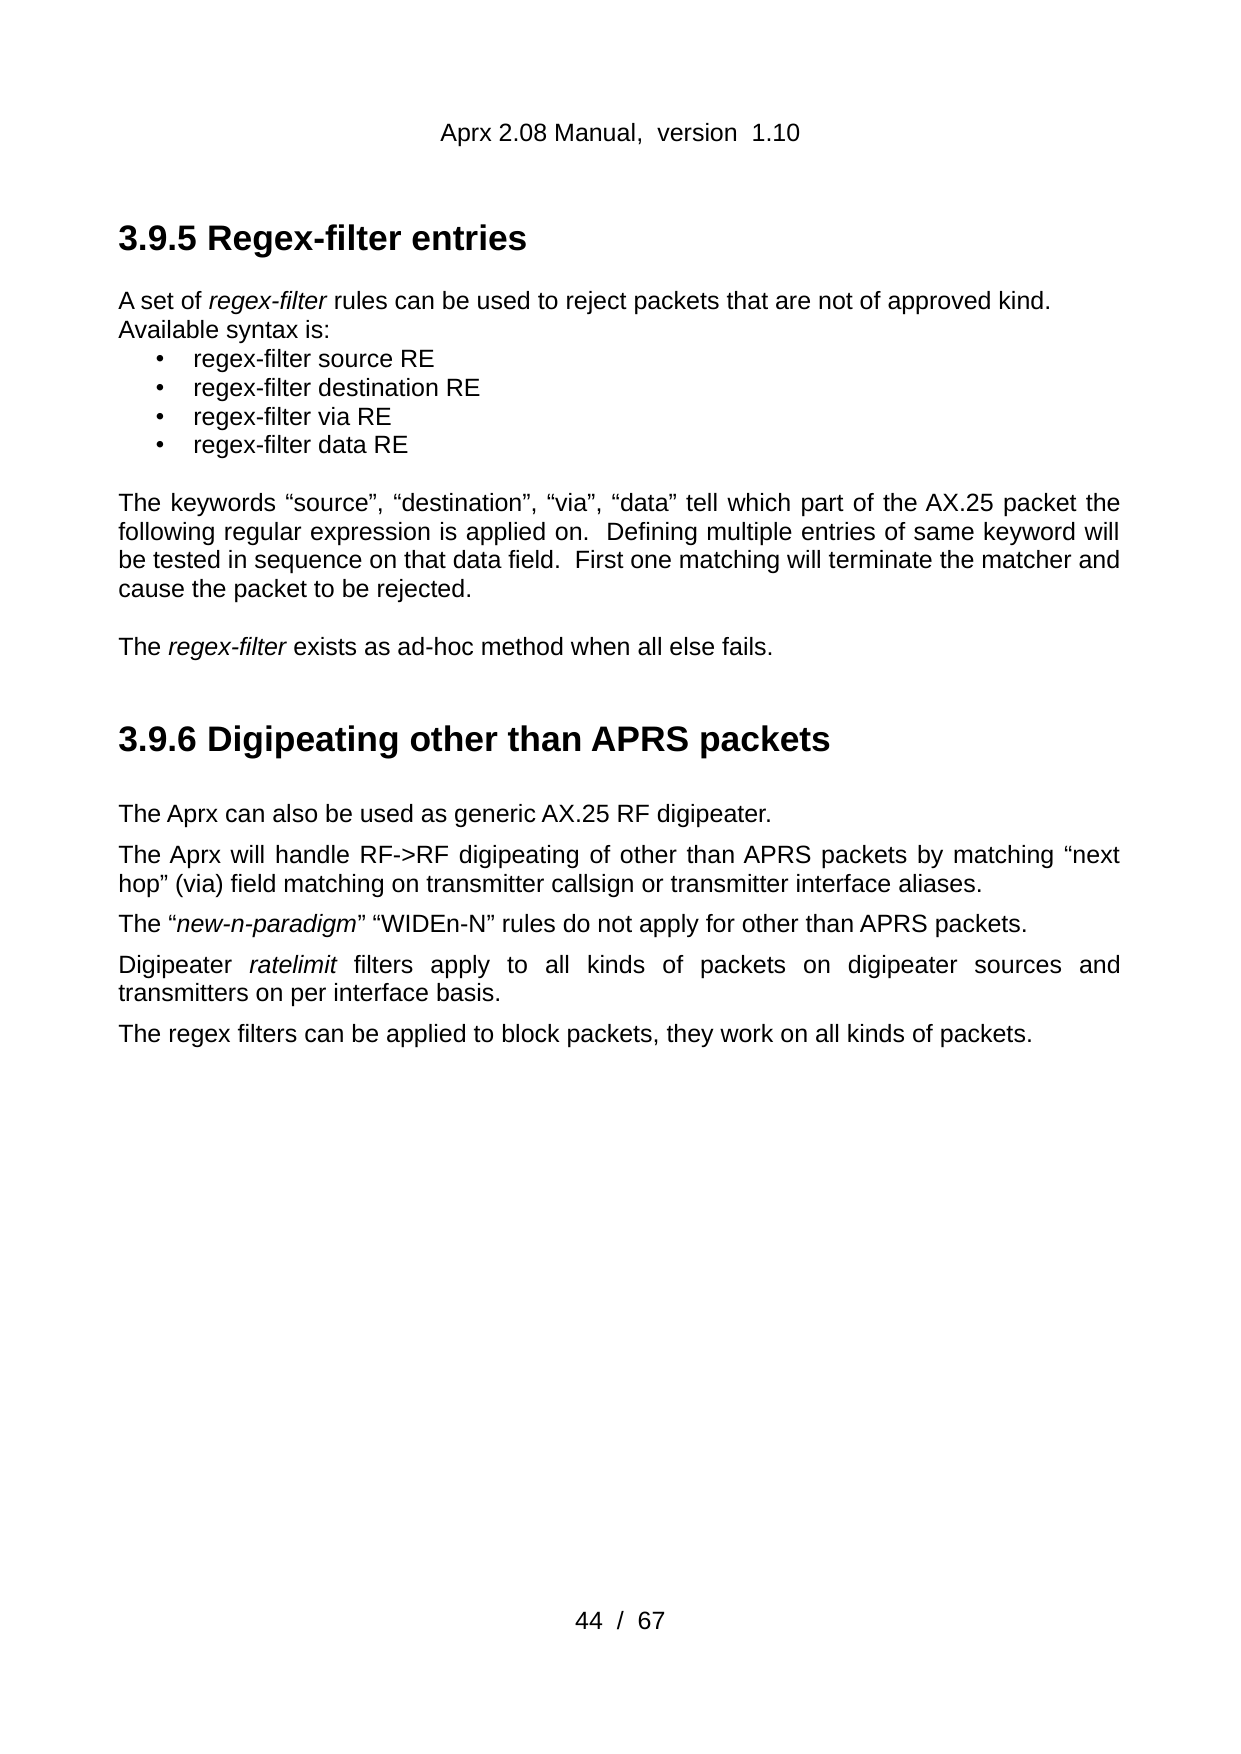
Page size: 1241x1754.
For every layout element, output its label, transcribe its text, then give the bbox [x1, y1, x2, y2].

text Digipeater ratelimit filters apply to all kinds of packets on digipeater sources and transmitters on per interface basis. [118, 949, 1122, 1007]
text The “new-n-paradigm” “WIDEn-N” rules do not apply for other than APRS packets. [118, 909, 1122, 938]
text Available syntax is: [118, 315, 1122, 344]
list regex-filter destination RE [156, 373, 1122, 402]
text A set of regex-filter rules can be used to reject packets that are not of approved kind. [118, 286, 1122, 315]
subtitle Regex-filter entries [118, 217, 1122, 258]
text The keywords “source”, “destination”, “via”, “data” tell which part of the AX.25 packet the following regular expression is applied on. Defining multiple entries of same keyword will be tested in sequence on that data field. First one matching will terminate the matcher and cause the packet to be rejected. [118, 488, 1122, 603]
subtitle Digipeating other than APRS packets [118, 718, 1122, 759]
text The regex filters can be applied to block packets, they work on all kinds of packets. [118, 1019, 1122, 1048]
text The regex-filter exists as ad-hoc method when all else fails. [118, 632, 1122, 661]
list regex-filter data RE [156, 430, 1122, 459]
text The Aprx can also be used as generic AX.25 RF digipeater. [118, 799, 1122, 828]
list regex-filter via RE [156, 402, 1122, 430]
text The Aprx will handle RF->RF digipeating of other than APRS packets by matching “next hop” (via) field matching on transmitter callsign or transmitter interface aliases. [118, 840, 1122, 897]
list regex-filter source RE [156, 344, 1122, 373]
